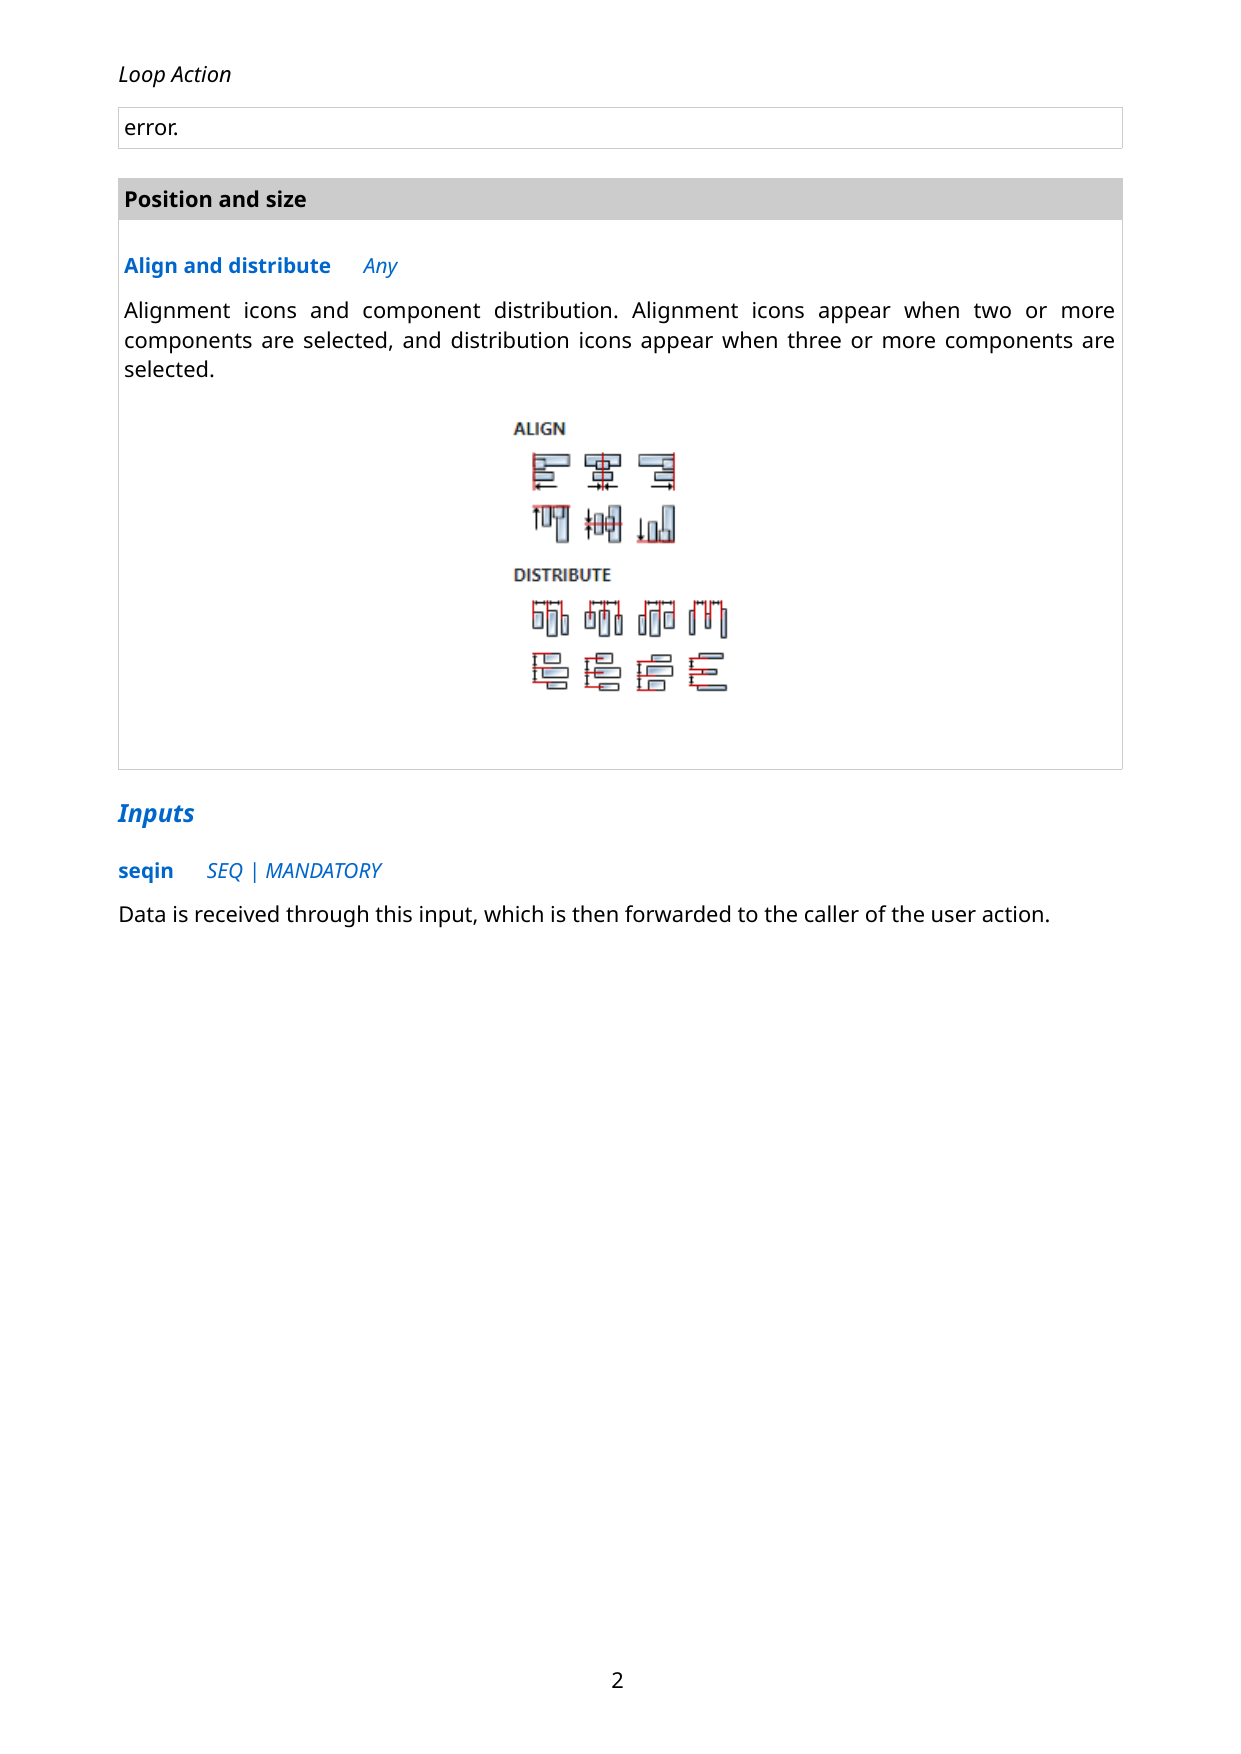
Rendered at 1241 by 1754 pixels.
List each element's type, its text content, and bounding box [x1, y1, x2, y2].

table_cell error. [119, 108, 1122, 148]
subtitle seqin SEQ | MANDATORY [118, 856, 1122, 884]
text Data is received through this input, which is then forwarded to the caller of the user action. [118, 899, 1122, 929]
picture [490, 413, 750, 704]
table_header Position and size [119, 179, 1122, 219]
table_cell Align and distribute Any Alignment icons and component distribution. Alignment icons appear when two or more components are selected, and distribution icons appear when three or more components are selected. [119, 220, 1122, 769]
subtitle Inputs [118, 795, 1122, 829]
